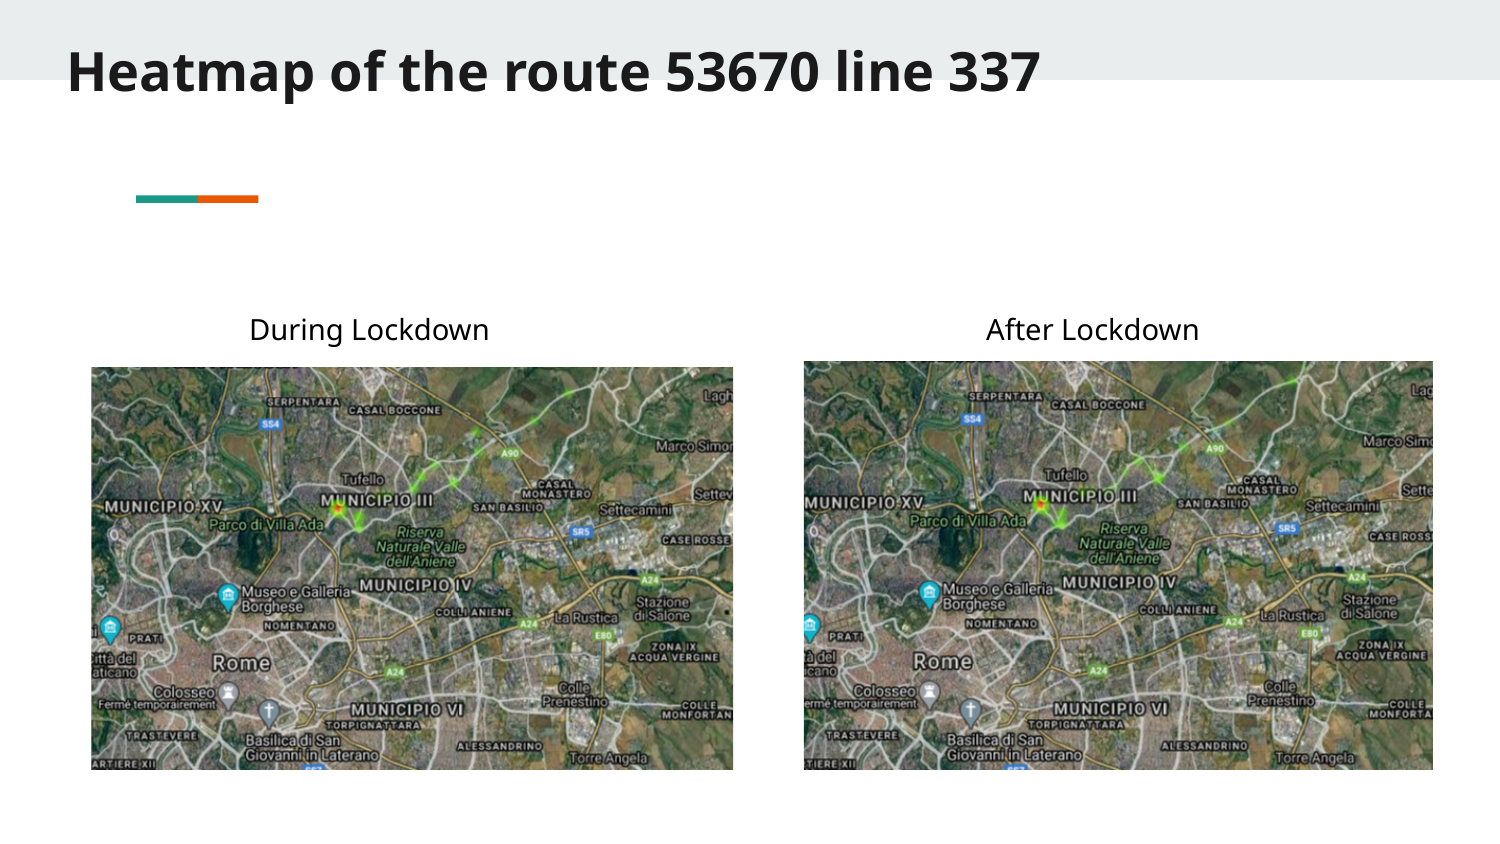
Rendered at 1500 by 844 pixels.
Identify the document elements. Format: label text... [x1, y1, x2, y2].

text_box Heatmap of the route 53670 line 337 [50, 22, 1091, 118]
picture [91, 367, 734, 770]
text_box During Lockdown [234, 296, 702, 362]
text_box After Lockdown [970, 296, 1439, 362]
picture [803, 361, 1433, 770]
